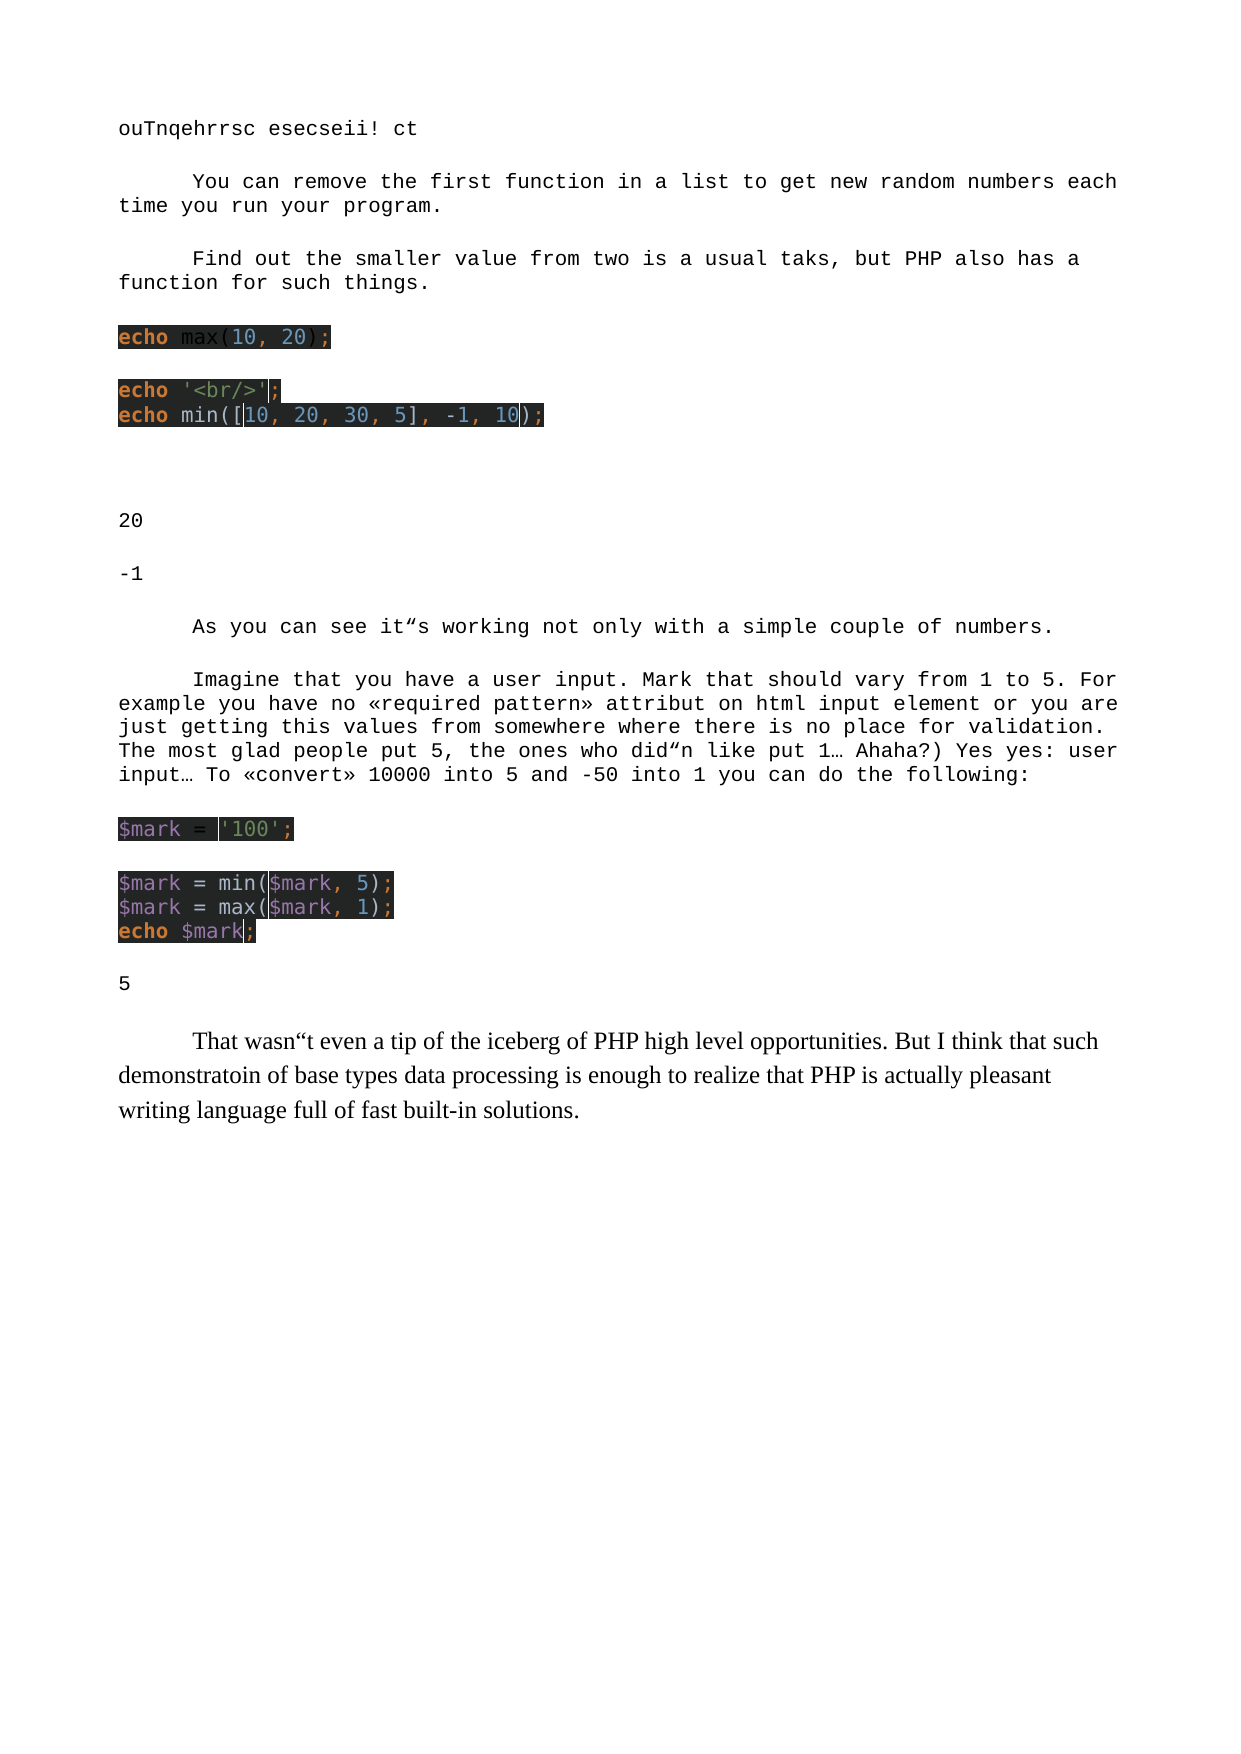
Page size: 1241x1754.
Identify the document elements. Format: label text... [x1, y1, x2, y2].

text -1 [118, 563, 1122, 586]
text echo min([10, 20, 30, 5], -1, 10); [118, 403, 1122, 427]
text $mark = max($mark, 1); [118, 895, 1122, 919]
text As you can see it“s working not only with a simple couple of numbers. [118, 616, 1122, 639]
text $mark = min($mark, 5); [118, 871, 1122, 895]
text Find out the smaller value from two is a usual taks, but PHP also has a function for such things. [118, 248, 1122, 295]
text ouTnqehrrsc esecseii! ct [118, 118, 1122, 142]
text echo $mark; [118, 919, 1122, 943]
text Imagine that you have a user input. Mark that should vary from 1 to 5. For example you have no «required pattern» attribut on html input element or you are just getting this values from somewhere where there is no place for validation. The most glad people put 5, the ones who did“n like put 1… Ahaha?) Yes yes: user input… To «convert» 10000 into 5 and -50 into 1 you can do the following: [118, 669, 1122, 787]
text echo max(10, 20); [118, 325, 1122, 349]
text echo '<br/>'; [118, 378, 1122, 403]
text 20 [118, 510, 1122, 533]
text 5 [118, 973, 1122, 996]
text You can remove the first function in a list to get new random numbers each time you run your program. [118, 171, 1122, 218]
text That wasn“t even a tip of the iceberg of PHP high level opportunities. But I think that such demonstratoin of base types data processing is enough to realize that PHP is actually pleasant writing language full of fast built-in solutions. [118, 1026, 1122, 1124]
text $mark = '100'; [118, 817, 1122, 841]
